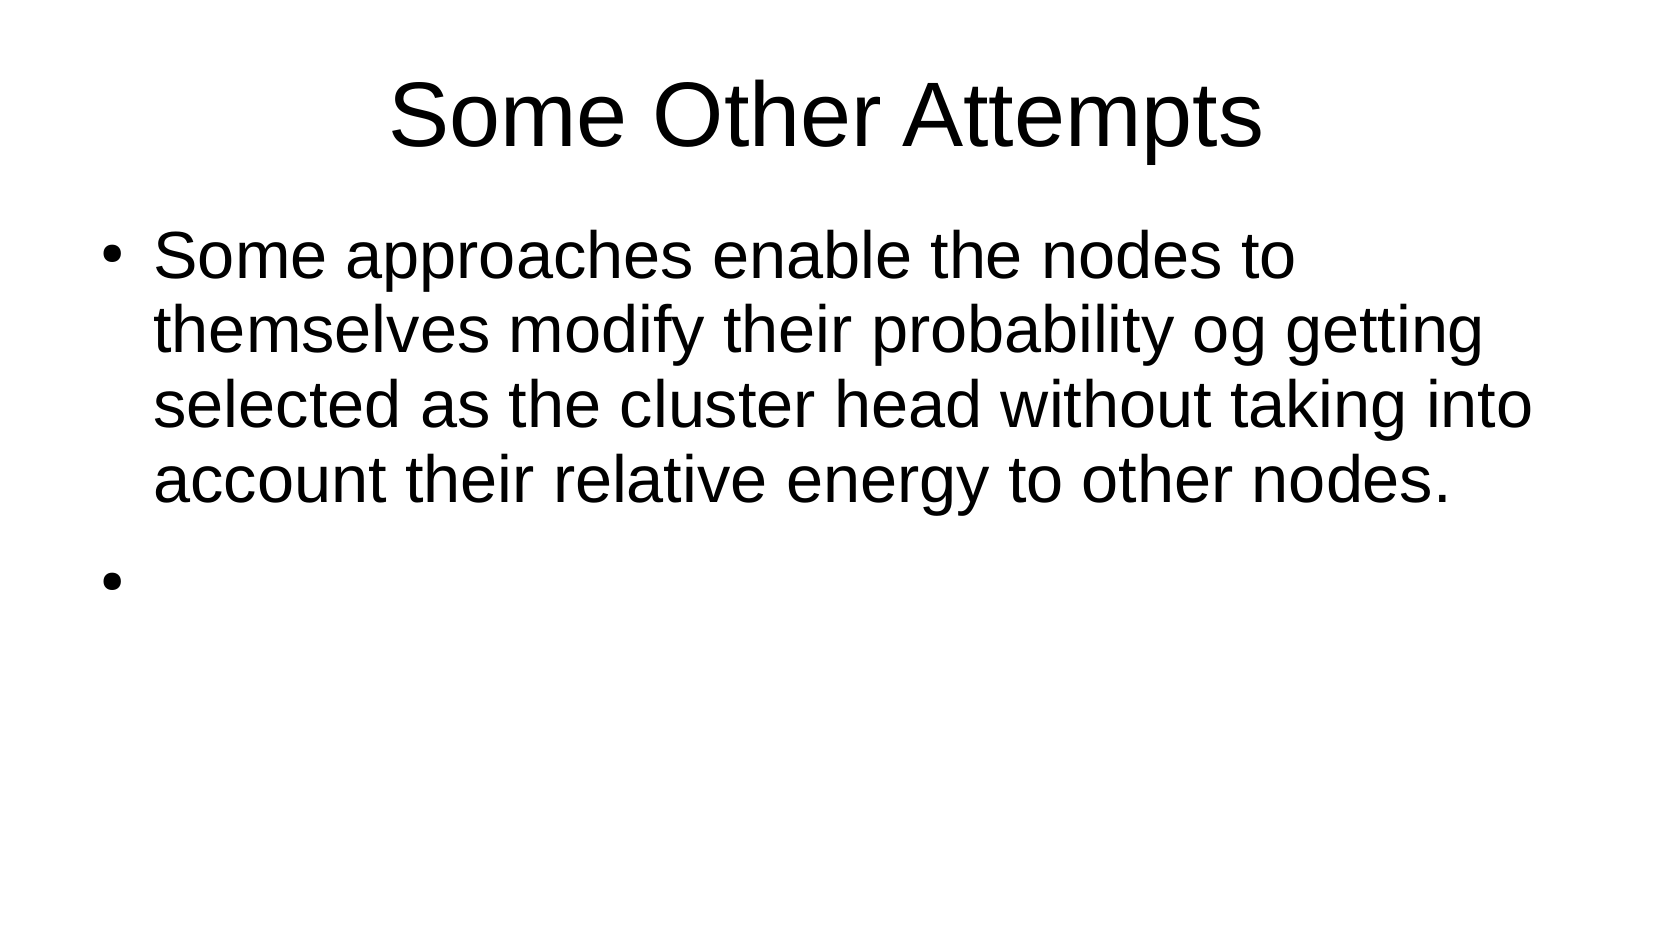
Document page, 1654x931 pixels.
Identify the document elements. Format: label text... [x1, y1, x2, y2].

list Some approaches enable the nodes to themselves modify their probability og getting selected as the cluster head without taking into account their relative energy to other nodes. [82, 217, 1571, 758]
title Some Other Attempts [82, 37, 1571, 193]
